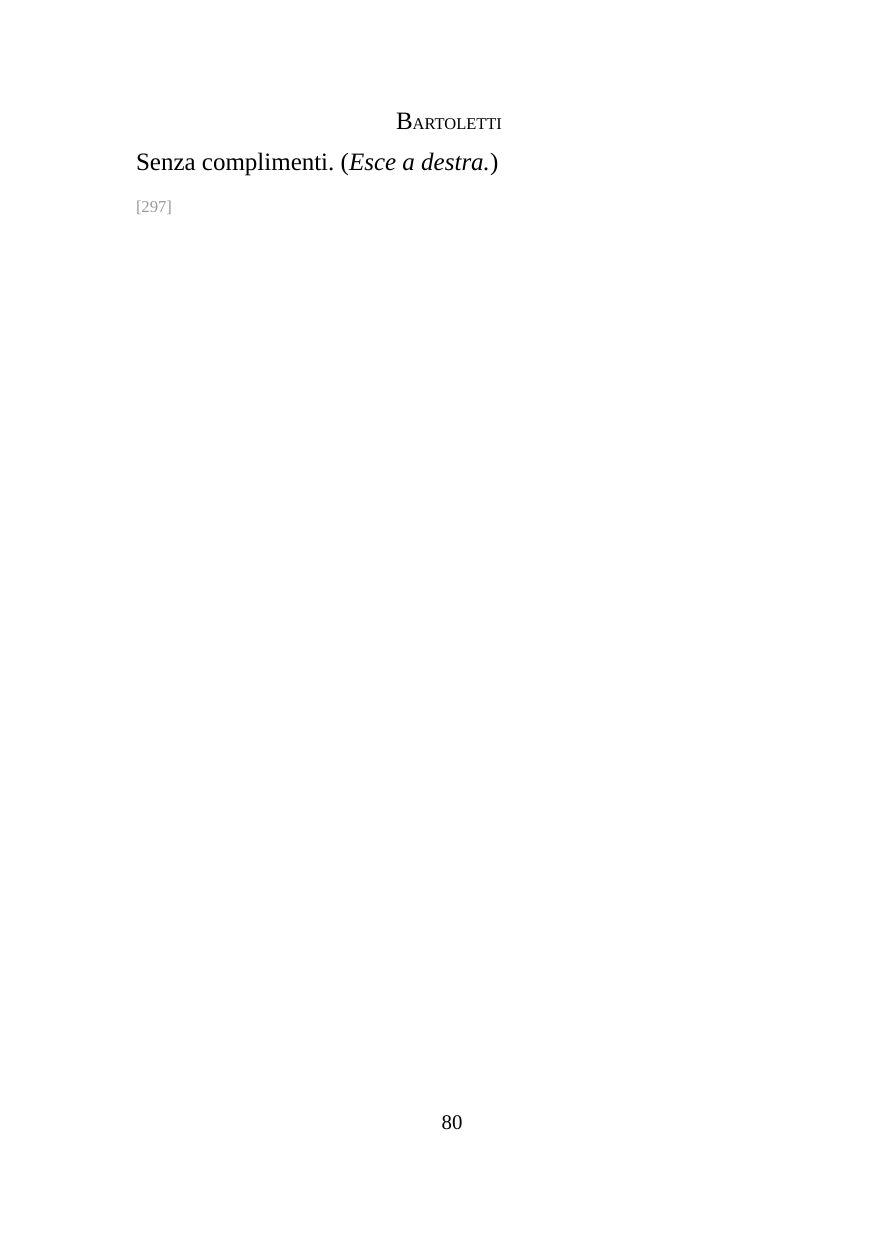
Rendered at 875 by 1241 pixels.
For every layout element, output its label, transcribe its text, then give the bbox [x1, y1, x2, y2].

text Senza complimenti. (Esce a destra.) [106, 147, 768, 176]
text [297] [106, 189, 768, 217]
text Bartoletti [106, 106, 768, 135]
